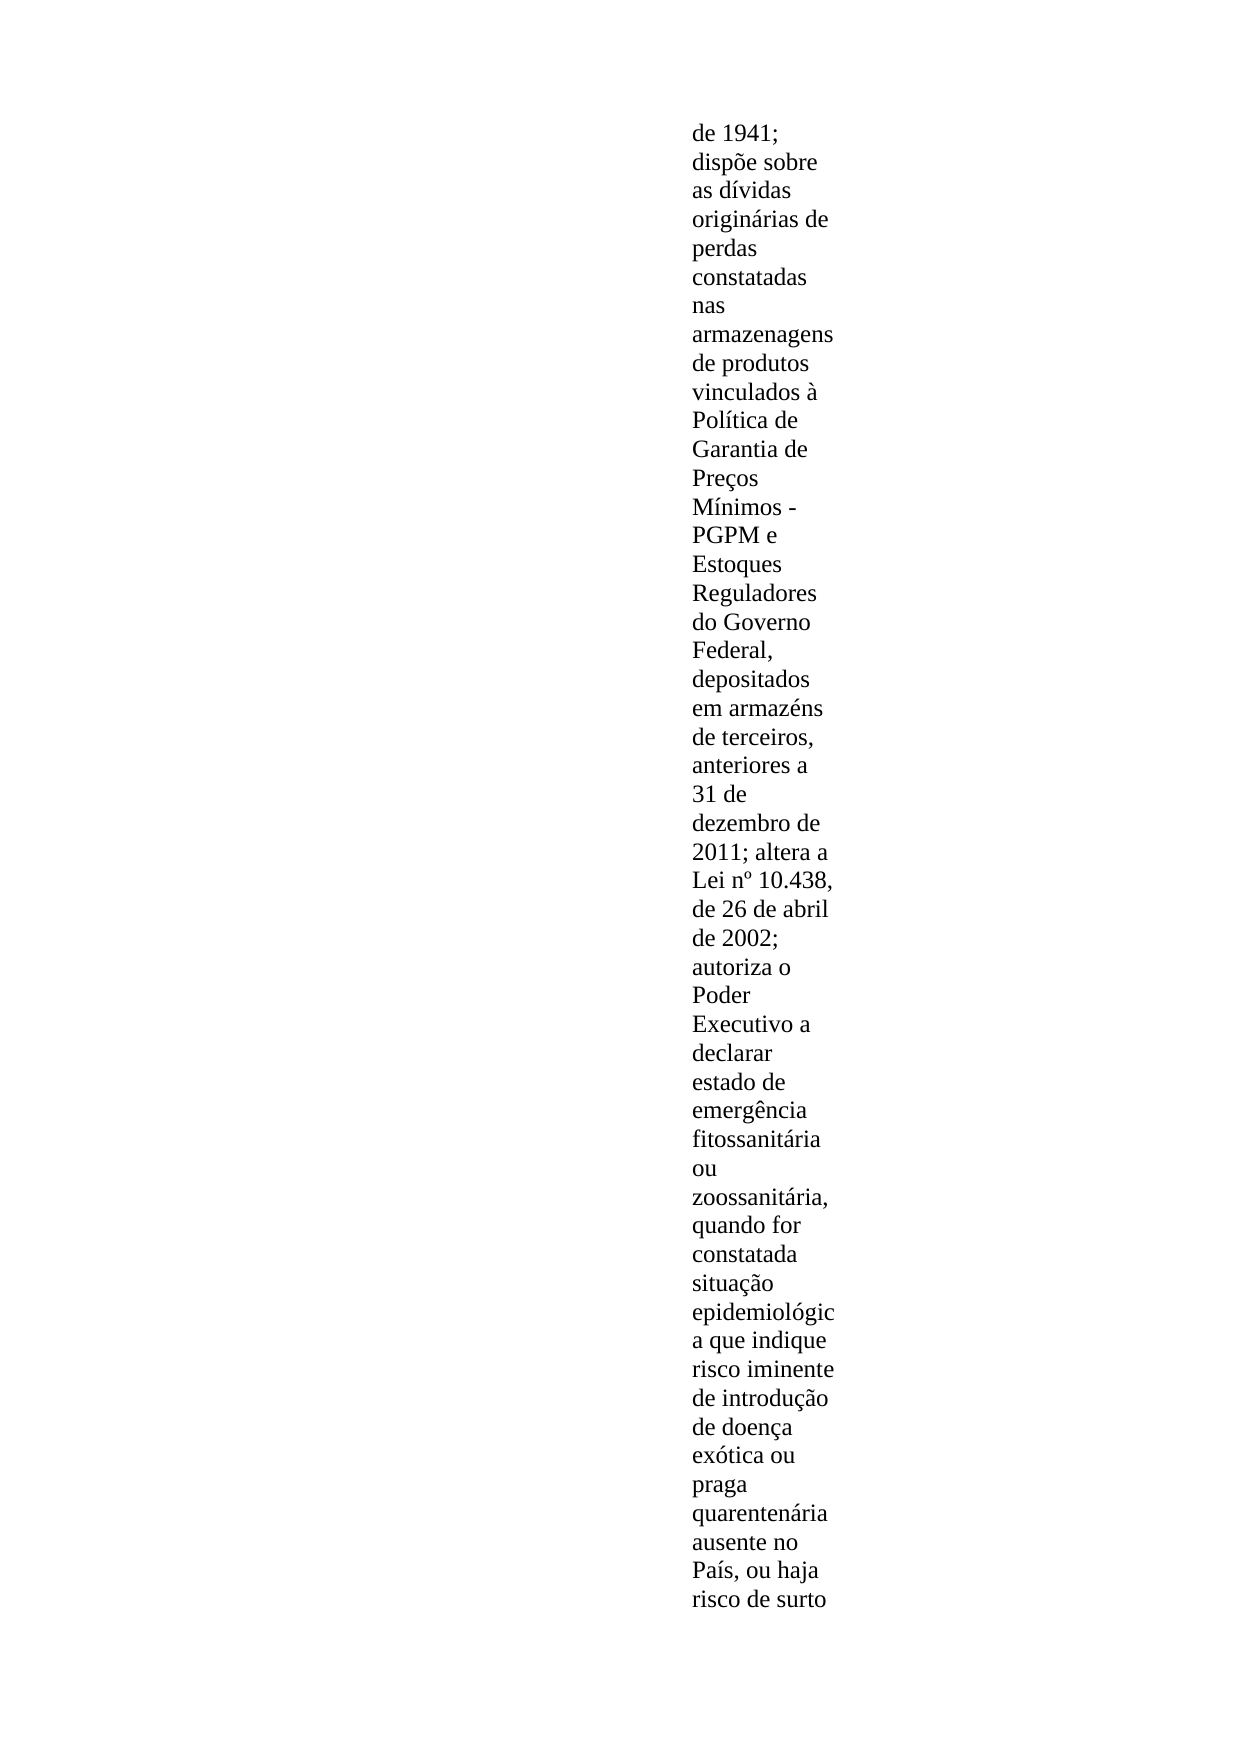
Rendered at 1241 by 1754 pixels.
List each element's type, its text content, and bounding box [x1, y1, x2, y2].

table_cell de 1941; dispõe sobre as dívidas originárias de perdas constatadas nas armazenagens de produtos vinculados à Política de Garantia de Preços Mínimos - PGPM e Estoques Reguladores do Governo Federal, depositados em armazéns de terceiros, anteriores a 31 de dezembro de 2011; altera a Lei nº 10.438, de 26 de abril de 2002; autoriza o Poder Executivo a declarar estado de emergência fitossanitária ou zoossanitária, quando for constatada situação epidemiológica que indique risco iminente de introdução de doença exótica ou praga quarentenária ausente no País, ou haja risco de surto [692, 118, 835, 1613]
table_cell [118, 118, 261, 1613]
table_cell [835, 118, 979, 1613]
table_cell [405, 118, 548, 1613]
table_cell [548, 118, 692, 1613]
table_cell [261, 118, 405, 1613]
table_cell [979, 118, 1122, 1613]
